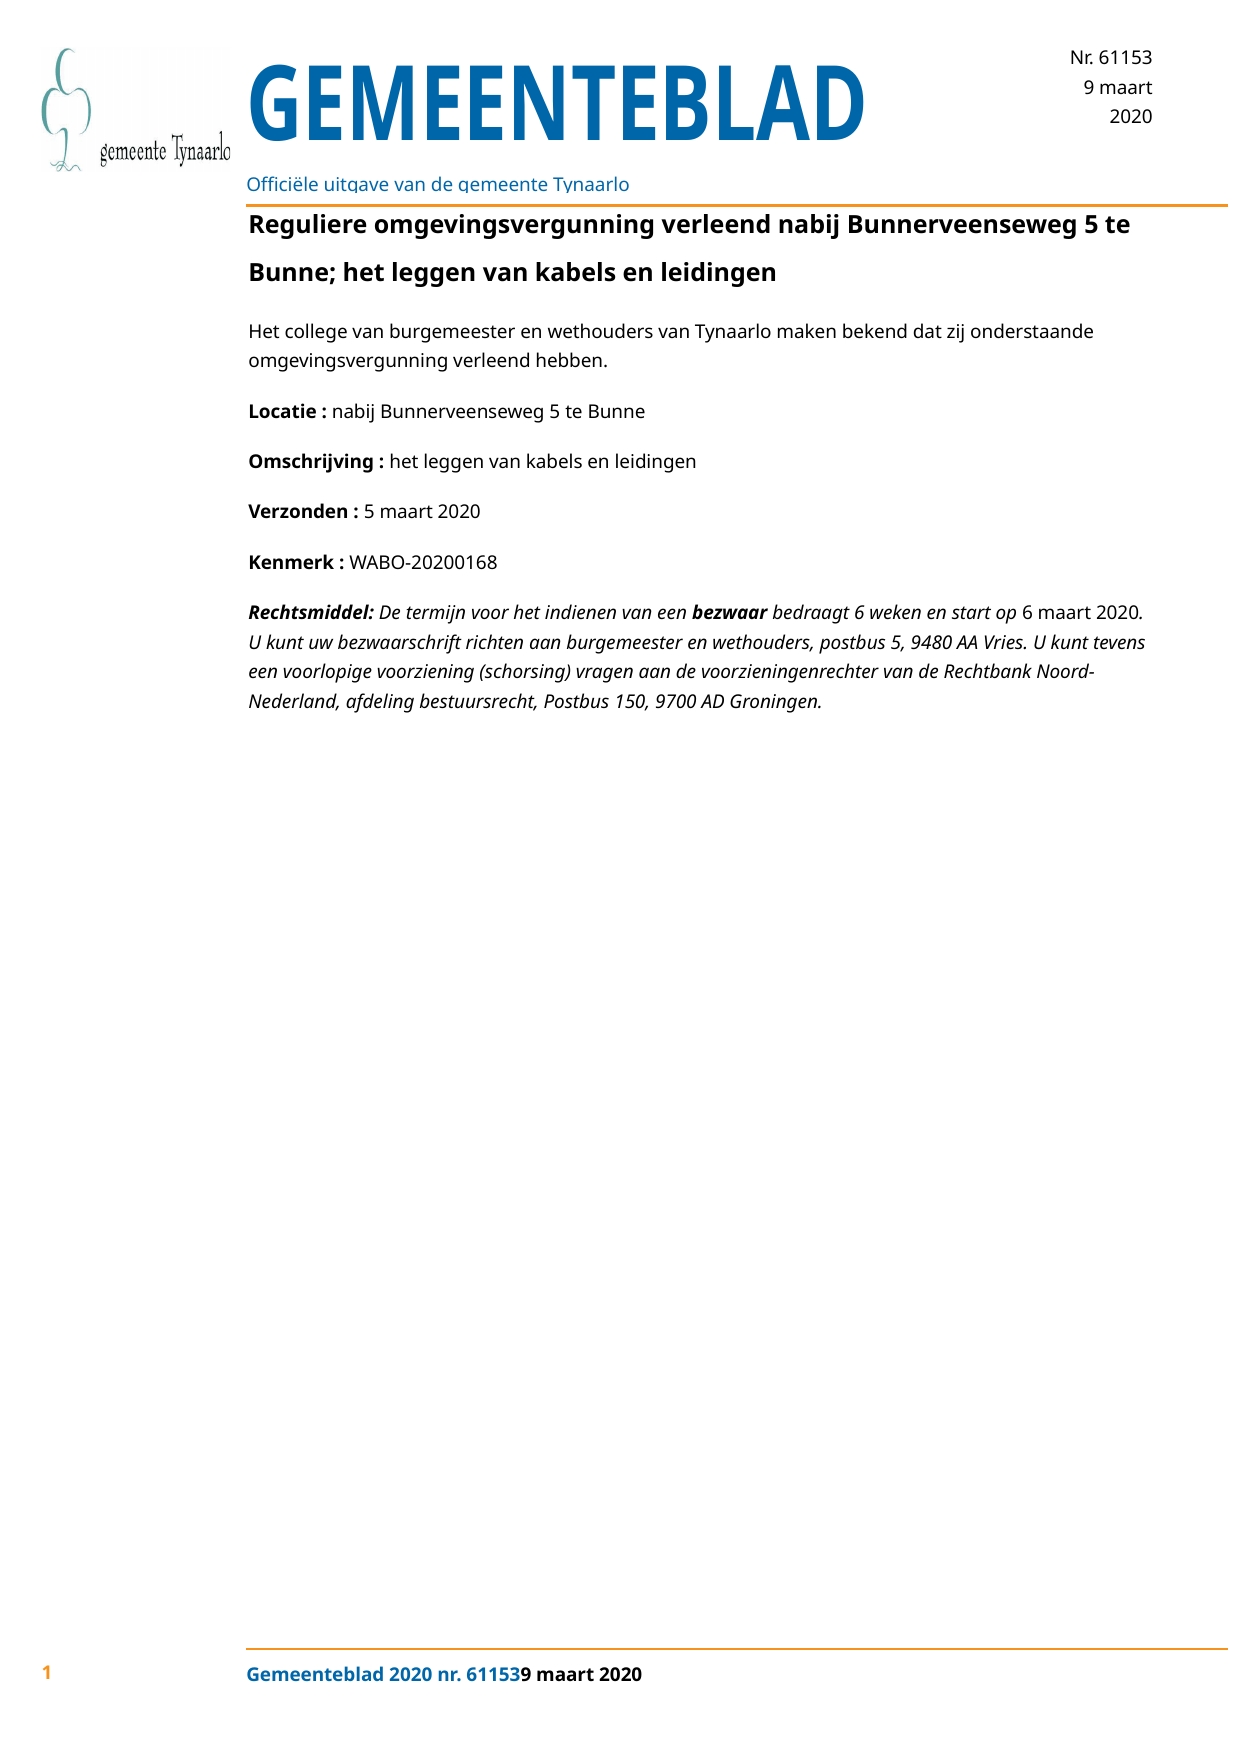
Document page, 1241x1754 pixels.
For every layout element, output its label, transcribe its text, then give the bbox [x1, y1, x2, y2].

text Reguliere omgevingsvergunning verleend nabij Bunnerveenseweg 5 te Bunne; het leggen van kabels en leidingen [248, 207, 1152, 288]
text Rechtsmiddel: De termijn voor het indienen van een bezwaar bedraagt 6 weken en start op 6 maart 2020. U kunt uw bezwaarschrift richten aan burgemeester en wethouders, postbus 5, 9480 AA Vries. U kunt tevens een voorlopige voorziening (schorsing) vragen aan de voorzieningenrechter van de Rechtbank Noord-Nederland, afdeling bestuursrecht, Postbus 150, 9700 AD Groningen. [248, 599, 1152, 714]
text Het college van burgemeester en wethouders van Tynaarlo maken bekend dat zij onderstaande omgevingsvergunning verleend hebben. [248, 318, 1152, 373]
text Omschrijving : het leggen van kabels en leidingen [248, 448, 1152, 474]
text Locatie : nabij Bunnerveenseweg 5 te Bunne [248, 398, 1152, 424]
text Kenmerk : WABO-20200168 [248, 549, 1152, 575]
picture [41, 47, 231, 172]
text Verzonden : 5 maart 2020 [248, 499, 1152, 524]
